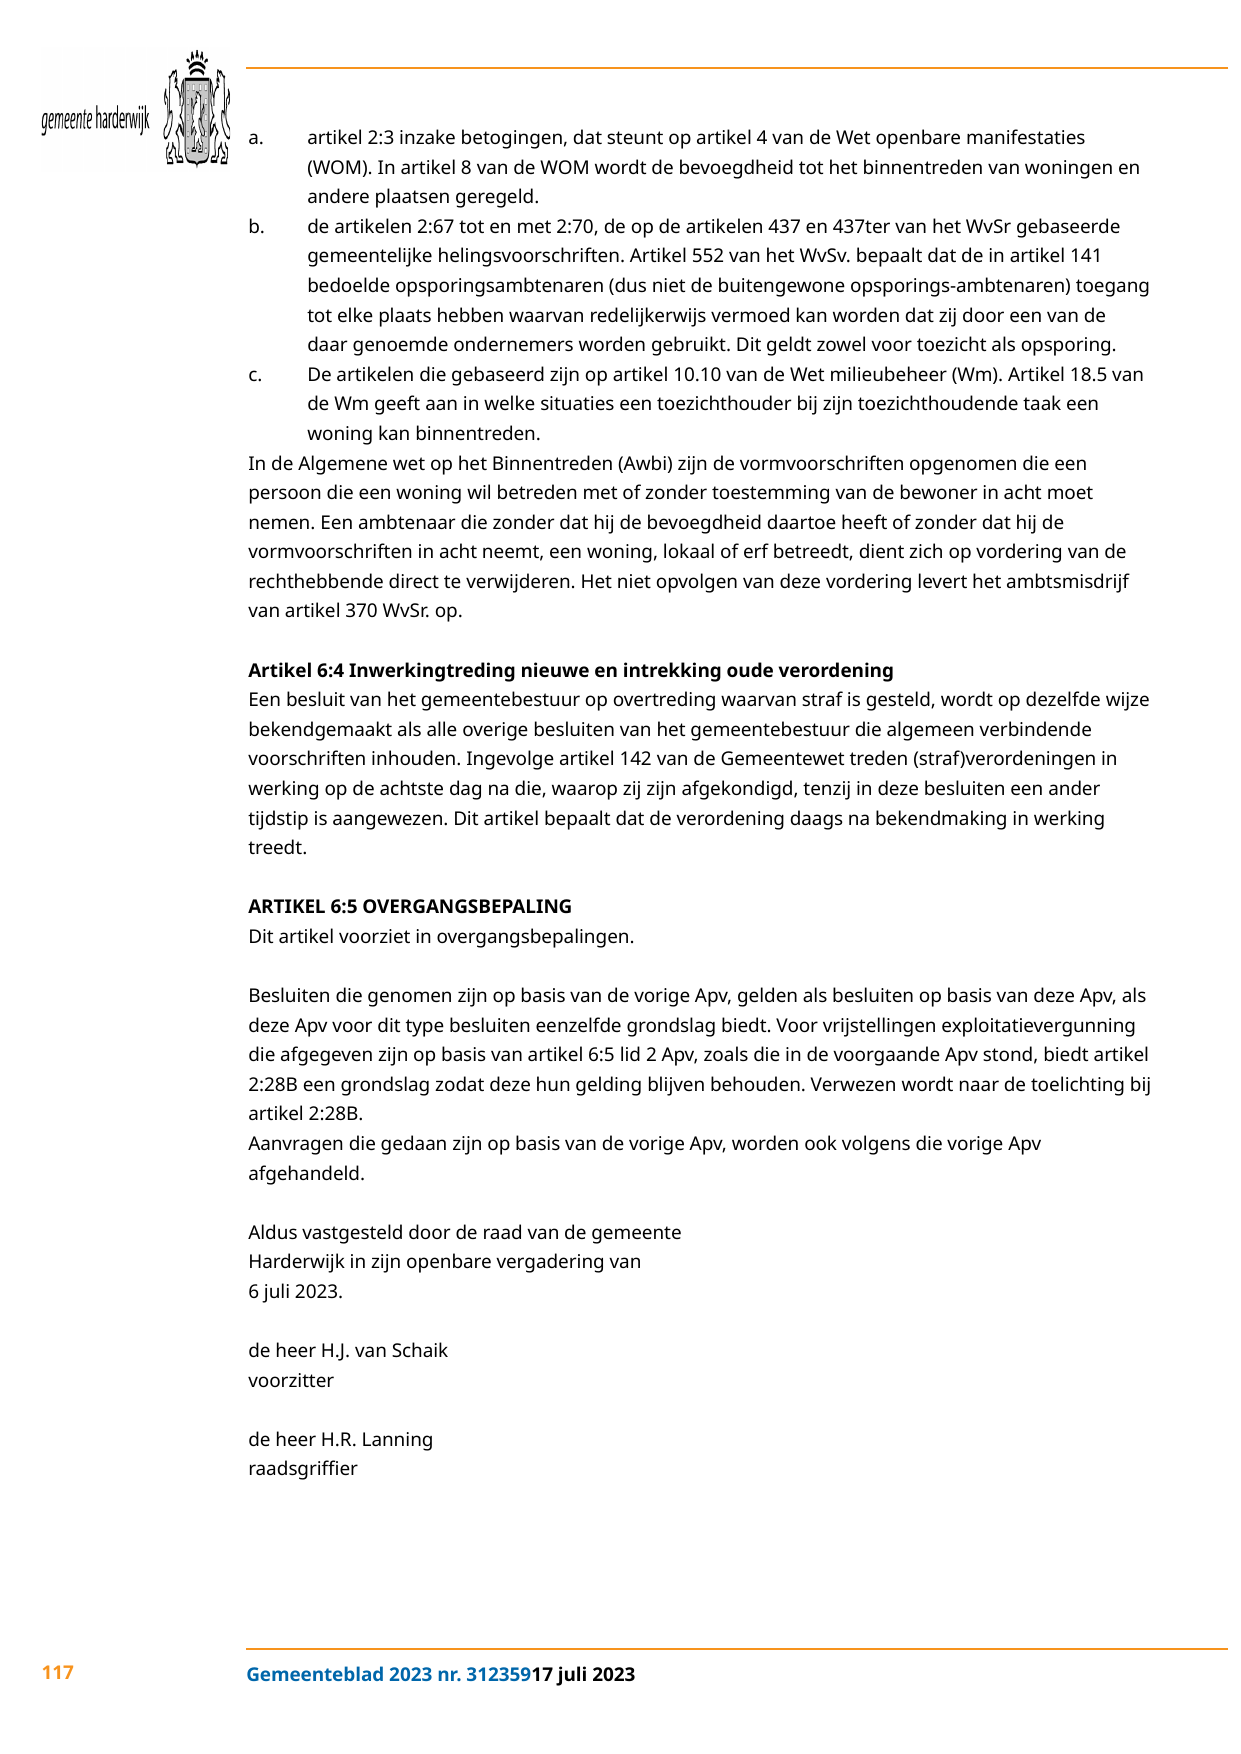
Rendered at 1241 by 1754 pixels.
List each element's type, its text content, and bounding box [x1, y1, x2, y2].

text de heer H.J. van Schaik [248, 1337, 1152, 1363]
text voorzitter [248, 1367, 1152, 1393]
text Dit artikel voorziet in overgangsbepalingen. [248, 923, 1152, 949]
text Aldus vastgesteld door de raad van de gemeente [248, 1219, 1152, 1245]
text Een besluit van het gemeentebestuur op overtreding waarvan straf is gesteld, wordt op dezelfde wijze bekendgemaakt als alle overige besluiten van het gemeentebestuur die algemeen verbindende voorschriften inhouden. Ingevolge artikel 142 van de Gemeentewet treden (straf)verordeningen in werking op de achtste dag na die, waarop zij zijn afgekondigd, tenzij in deze besluiten een ander tijdstip is aangewezen. Dit artikel bepaalt dat de verordening daags na bekendmaking in werking treedt. [248, 686, 1152, 860]
text raadsgriffier [248, 1456, 1152, 1481]
text Harderwijk in zijn openbare vergadering van [248, 1248, 1152, 1274]
text In de Algemene wet op het Binnentreden (Awbi) zijn de vormvoorschriften opgenomen die een persoon die een woning wil betreden met of zonder toestemming van de bewoner in acht moet nemen. Een ambtenaar die zonder dat hij de bevoegdheid daartoe heeft of zonder dat hij de vormvoorschriften in acht neemt, een woning, lokaal of erf betreedt, dient zich op vordering van de rechthebbende direct te verwijderen. Het niet opvolgen van deze vordering levert het ambtsmisdrijf van artikel 370 WvSr. op. [248, 450, 1152, 623]
list artikel 2:3 inzake betogingen, dat steunt op artikel 4 van de Wet openbare manifestaties (WOM). In artikel 8 van de WOM wordt de bevoegdheid tot het binnentreden van woningen en andere plaatsen geregeld. [248, 124, 1152, 209]
text Aanvragen die gedaan zijn op basis van de vorige Apv, worden ook volgens die vorige Apv afgehandeld. [248, 1130, 1152, 1186]
list de artikelen 2:67 tot en met 2:70, de op de artikelen 437 en 437ter van het WvSr gebaseerde gemeentelijke helingsvoorschriften. Artikel 552 van het WvSv. bepaalt dat de in artikel 141 bedoelde opsporingsambtenaren (dus niet de buitengewone opsporings-ambtenaren) toegang tot elke plaats hebben waarvan redelijkerwijs vermoed kan worden dat zij door een van de daar genoemde ondernemers worden gebruikt. Dit geldt zowel voor toezicht als opsporing. [248, 213, 1152, 357]
text Besluiten die genomen zijn op basis van de vorige Apv, gelden als besluiten op basis van deze Apv, als deze Apv voor dit type besluiten eenzelfde grondslag biedt. Voor vrijstellingen exploitatievergunning die afgegeven zijn op basis van artikel 6:5 lid 2 Apv, zoals die in de voorgaande Apv stond, biedt artikel 2:28B een grondslag zodat deze hun gelding blijven behouden. Verwezen wordt naar de toelichting bij artikel 2:28B. [248, 982, 1152, 1126]
text Artikel 6:4 Inwerkingtreding nieuwe en intrekking oude verordening [248, 657, 1152, 683]
text de heer H.R. Lanning [248, 1426, 1152, 1452]
list De artikelen die gebaseerd zijn op artikel 10.10 van de Wet milieubeheer (Wm). Artikel 18.5 van de Wm geeft aan in welke situaties een toezichthouder bij zijn toezichthoudende taak een woning kan binnentreden. [248, 361, 1152, 446]
text ARTIKEL 6:5 OVERGANGSBEPALING [248, 893, 1152, 919]
picture [41, 47, 231, 172]
text 6 juli 2023. [248, 1278, 1152, 1304]
